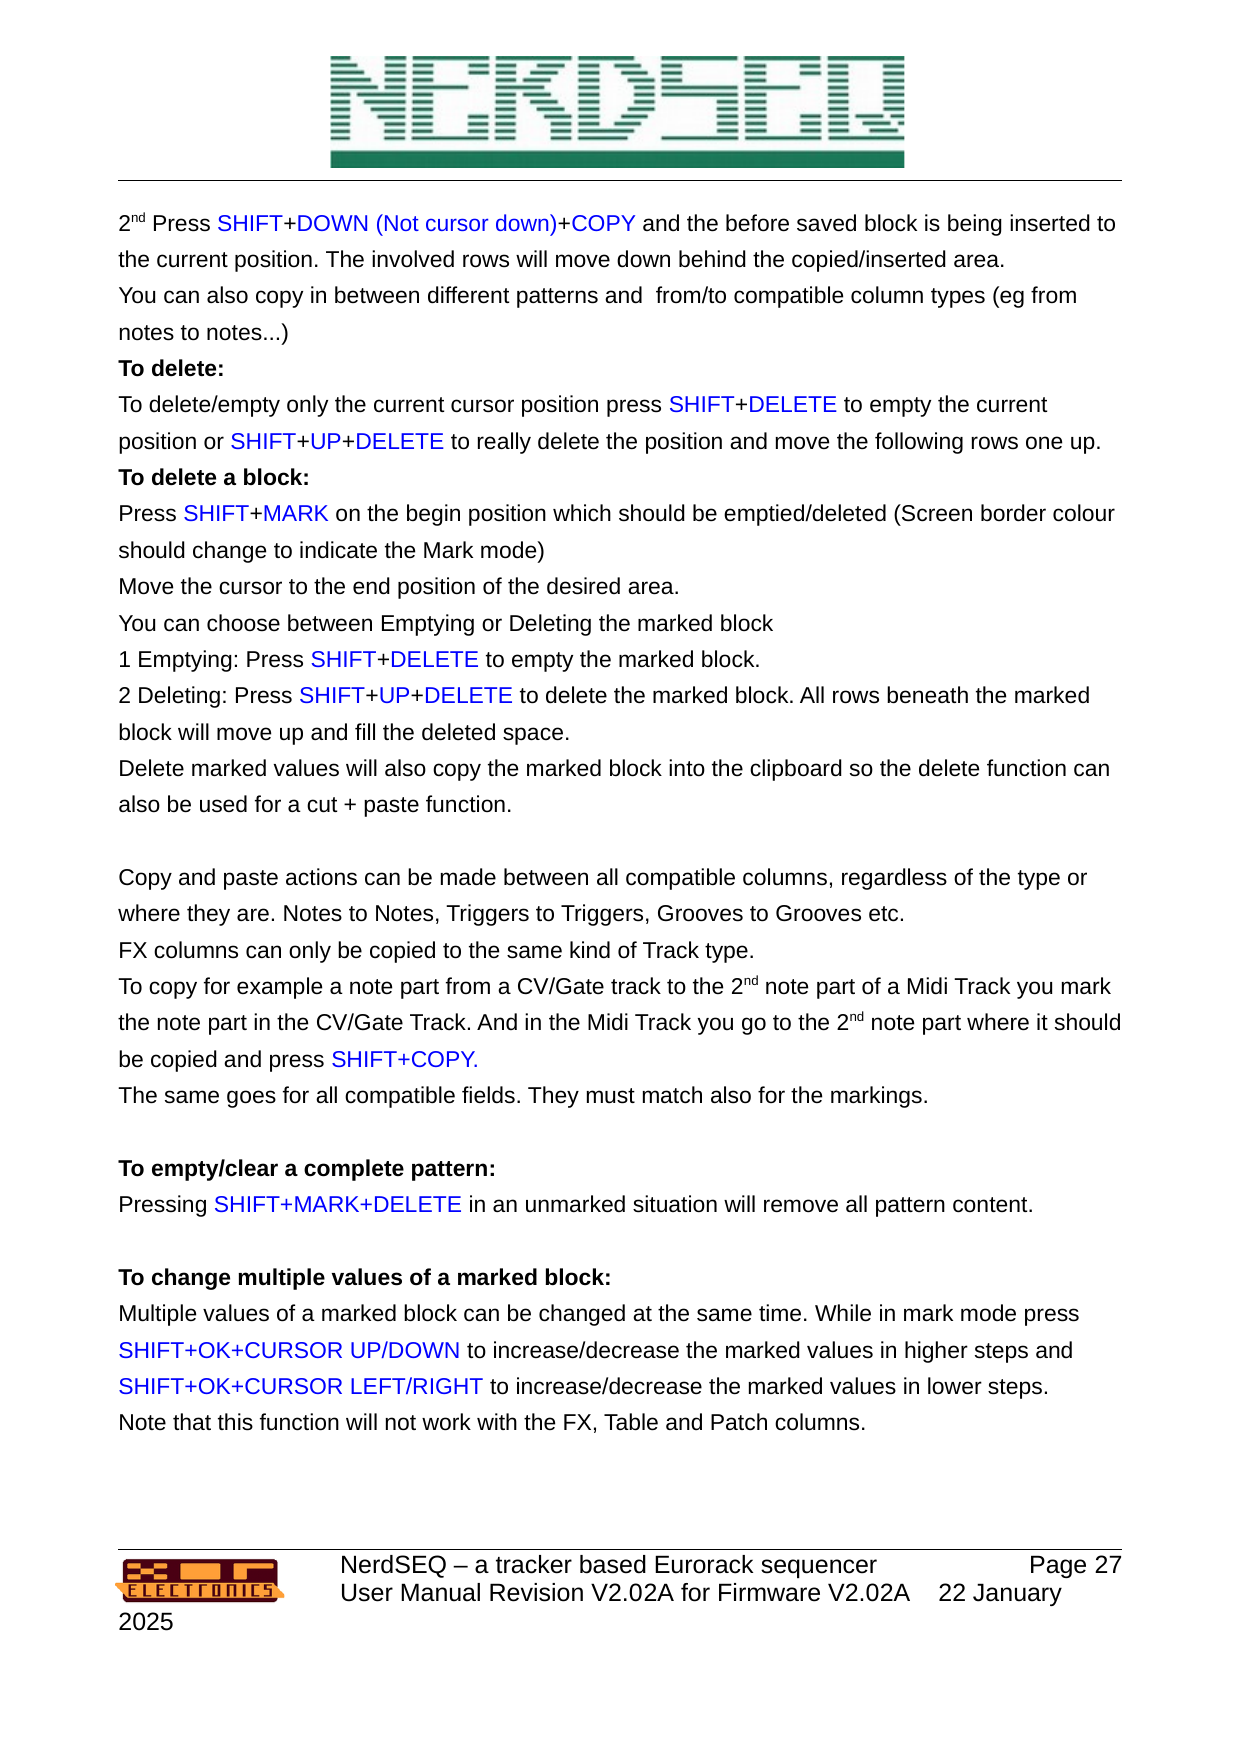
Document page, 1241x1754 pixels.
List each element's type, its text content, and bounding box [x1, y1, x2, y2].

text Move the cursor to the end position of the desired area. [118, 573, 1122, 599]
text To empty/clear a complete pattern: [118, 1155, 1122, 1181]
text To delete/empty only the current cursor position press SHIFT+DELETE to empty the current position or SHIFT+UP+DELETE to really delete the position and move the following rows one up. [118, 391, 1122, 454]
text To copy for example a note part from a CV/Gate track to the 2nd note part of a Midi Track you mark the note part in the CV/Gate Track. And in the Midi Track you go to the 2nd note part where it should be copied and press SHIFT+COPY. [118, 973, 1122, 1072]
text Delete marked values will also copy the marked block into the clipboard so the delete function can also be used for a cut + paste function. [118, 755, 1122, 818]
text You can choose between Emptying or Deleting the marked block [118, 609, 1122, 636]
text To delete: [118, 355, 1122, 381]
text Copy and paste actions can be made between all compatible columns, regardless of the type or where they are. Notes to Notes, Triggers to Triggers, Grooves to Grooves etc. [118, 864, 1122, 927]
text 2nd Press SHIFT+DOWN (Not cursor down)+COPY and the before saved block is being inserted to the current position. The involved rows will move down behind the copied/inserted area. [118, 209, 1122, 272]
text Multiple values of a marked block can be changed at the same time. While in mark mode press SHIFT+OK+CURSOR UP/DOWN to increase/decrease the marked values in higher steps and SHIFT+OK+CURSOR LEFT/RIGHT to increase/decrease the marked values in lower steps. [118, 1300, 1122, 1399]
text The same goes for all compatible fields. They must match also for the markings. [118, 1082, 1122, 1108]
text To change multiple values of a marked block: [118, 1264, 1122, 1290]
text Note that this function will not work with the FX, Table and Patch columns. [118, 1409, 1122, 1436]
picture [330, 56, 905, 168]
text You can also copy in between different patterns and from/to compatible column types (eg from notes to notes...) [118, 282, 1122, 345]
text 1 Emptying: Press SHIFT+DELETE to empty the marked block. [118, 646, 1122, 672]
text Pressing SHIFT+MARK+DELETE in an unmarked situation will remove all pattern content. [118, 1191, 1122, 1217]
text 2 Deleting: Press SHIFT+UP+DELETE to delete the marked block. All rows beneath the marked block will move up and fill the deleted space. [118, 682, 1122, 745]
text FX columns can only be copied to the same kind of Track type. [118, 937, 1122, 963]
text To delete a block: [118, 464, 1122, 490]
picture [115, 1555, 285, 1605]
text Press SHIFT+MARK on the begin position which should be emptied/deleted (Screen border colour should change to indicate the Mark mode) [118, 500, 1122, 563]
